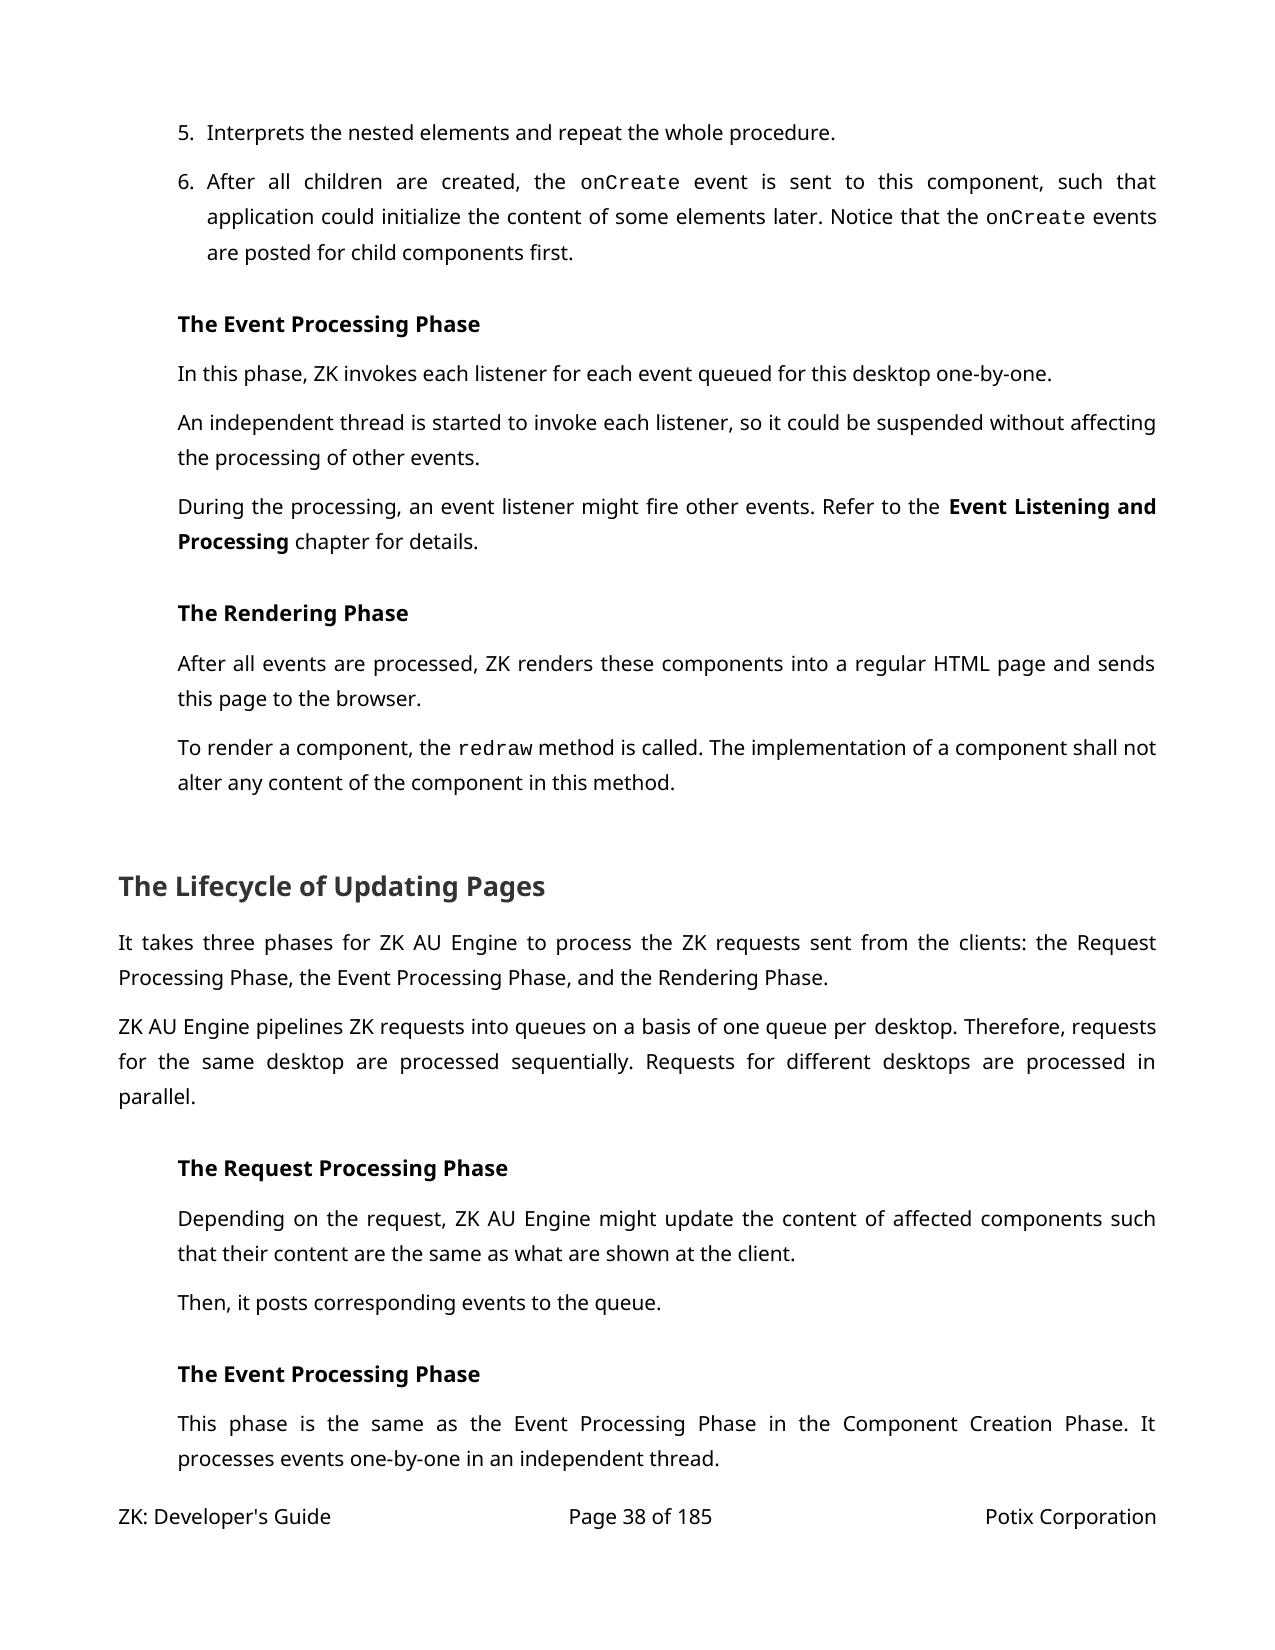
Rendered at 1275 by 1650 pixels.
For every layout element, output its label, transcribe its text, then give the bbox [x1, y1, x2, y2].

text Depending on the request, ZK AU Engine might update the content of affected components such that their content are the same as what are shown at the client. [177, 1204, 1157, 1267]
subtitle The Lifecycle of Updating Pages [118, 867, 1157, 904]
list Interprets the nested elements and repeat the whole procedure. [177, 118, 1157, 146]
text An independent thread is started to invoke each listener, so it could be suspended without affecting the processing of other events. [177, 408, 1157, 472]
text Then, it posts corresponding events to the queue. [177, 1288, 1157, 1316]
subtitle The Event Processing Phase [177, 1358, 1157, 1388]
text In this phase, ZK invokes each listener for each event queued for this desktop one-by-one. [177, 359, 1157, 388]
text After all events are processed, ZK renders these components into a regular HTML page and sends this page to the browser. [177, 649, 1157, 712]
subtitle The Rendering Phase [177, 598, 1157, 628]
list After all children are created, the onCreate event is sent to this component, such that application could initialize the content of some elements later. Notice that the onCreate events are posted for child components first. [177, 167, 1157, 266]
subtitle The Event Processing Phase [177, 309, 1157, 339]
text During the processing, an event listener might fire other events. Refer to the Event Listening and Processing chapter for details. [177, 492, 1157, 556]
text ZK AU Engine pipelines ZK requests into queues on a basis of one queue per desktop. Therefore, requests for the same desktop are processed sequentially. Requests for different desktops are processed in parallel. [118, 1012, 1157, 1111]
text To render a component, the redraw method is called. The implementation of a component shall not alter any content of the component in this method. [177, 733, 1157, 797]
text It takes three phases for ZK AU Engine to process the ZK requests sent from the clients: the Request Processing Phase, the Event Processing Phase, and the Rendering Phase. [118, 928, 1157, 991]
subtitle The Request Processing Phase [177, 1153, 1157, 1183]
text This phase is the same as the Event Processing Phase in the Component Creation Phase. It processes events one-by-one in an independent thread. [177, 1409, 1157, 1473]
